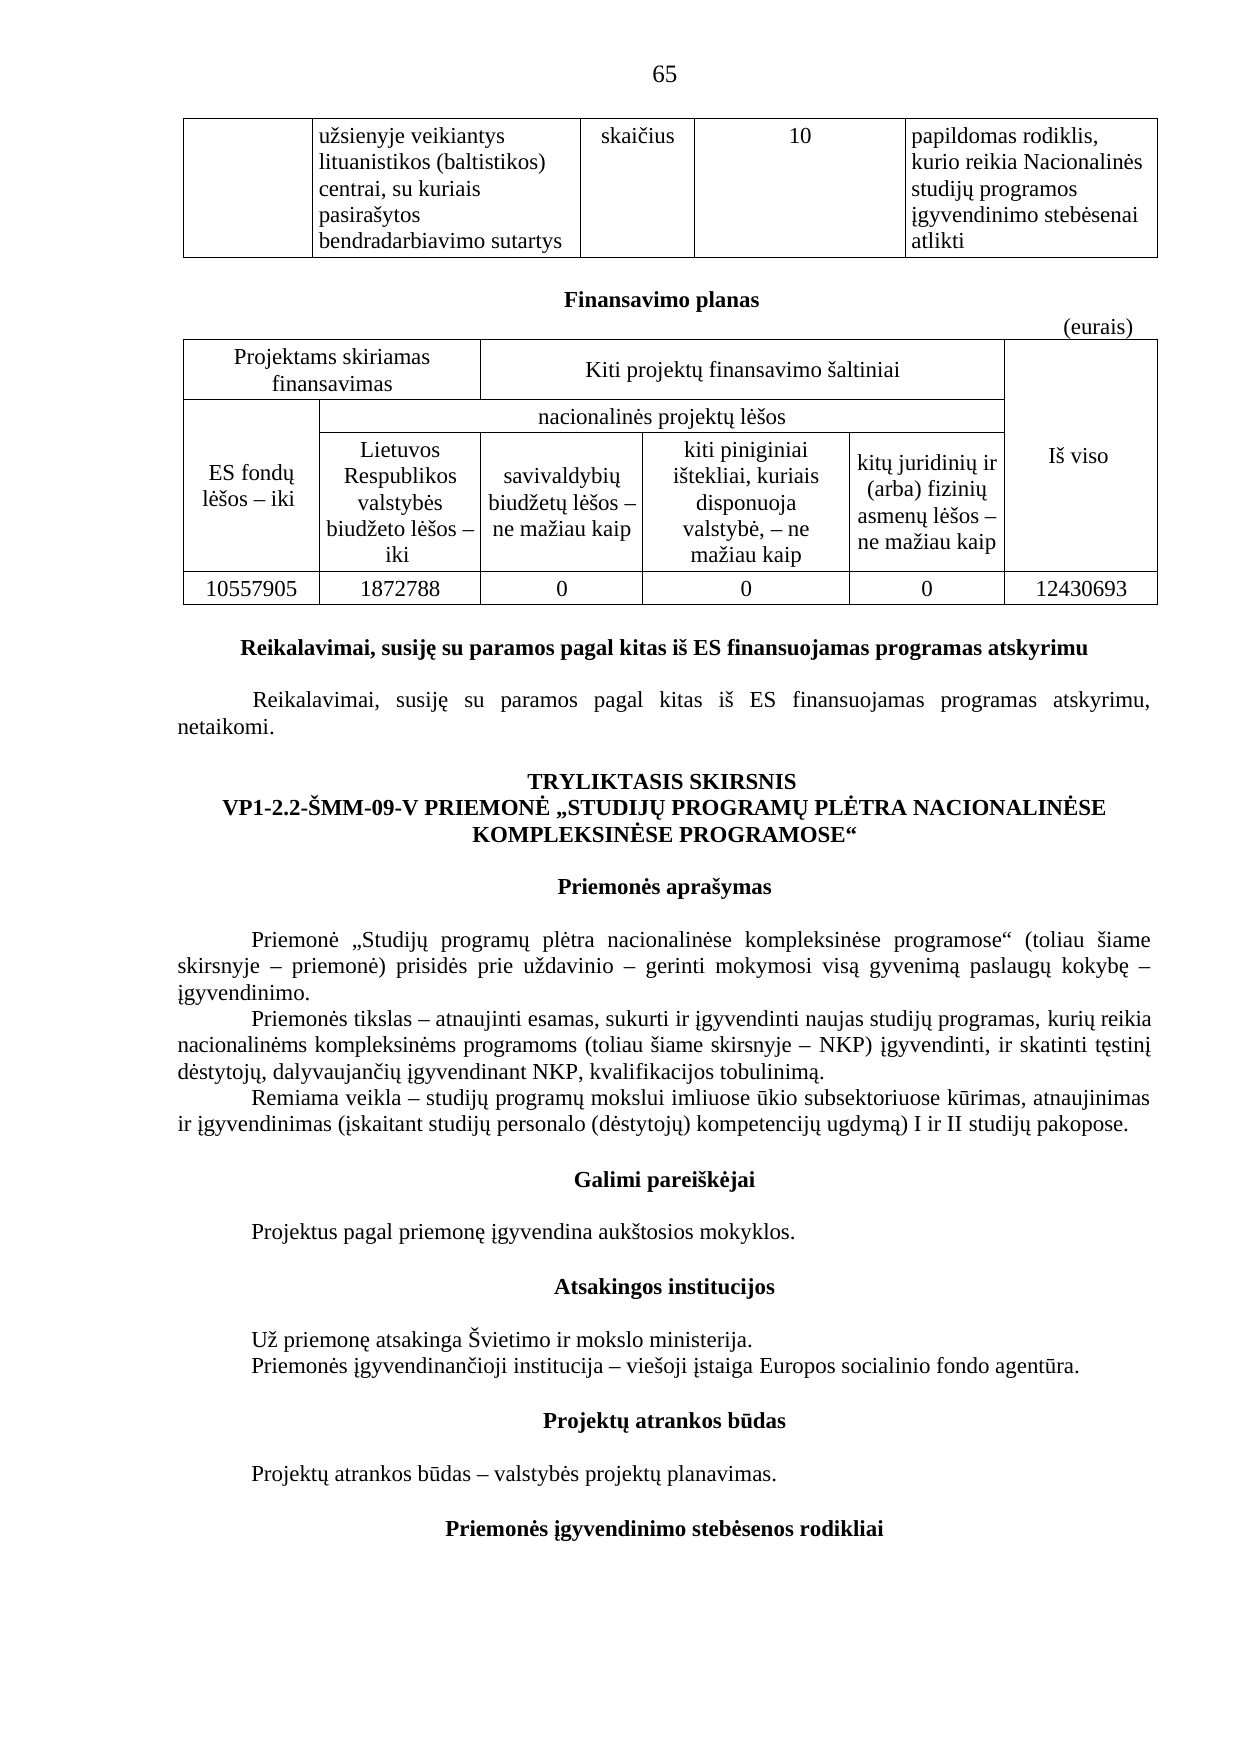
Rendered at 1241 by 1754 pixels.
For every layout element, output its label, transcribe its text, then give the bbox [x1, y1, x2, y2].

table_cell 0 [643, 572, 849, 604]
table_cell ES fondų lėšos – iki [184, 400, 319, 571]
text Projektų atrankos būdas – valstybės projektų planavimas. [177, 1460, 1152, 1487]
table_cell nacionalinės projektų lėšos [320, 400, 1004, 432]
text Priemonės įgyvendinančioji institucija – viešoji įstaiga Europos socialinio fondo agentūra. [177, 1352, 1152, 1379]
table_cell kitų juridinių ir (arba) fizinių asmenų lėšos – ne mažiau kaip [850, 433, 1004, 571]
text Už priemonę atsakinga Švietimo ir mokslo ministerija. [177, 1326, 1152, 1352]
text (eurais) [177, 313, 1152, 339]
text Atsakingos institucijos [177, 1273, 1152, 1300]
table_header Projektams skiriamas finansavimas [184, 340, 480, 399]
table_cell 0 [850, 572, 1004, 604]
text Reikalavimai, susiję su paramos pagal kitas iš ES finansuojamas programas atskyrimu, netaikomi. [177, 686, 1152, 739]
table_cell užsienyje veikiantys lituanistikos (baltistikos) centrai, su kuriais pasirašytos bendradarbiavimo sutartys [313, 119, 580, 257]
text Priemonė „Studijų programų plėtra nacionalinėse kompleksinėse programose“ (toliau šiame skirsnyje – priemonė) prisidės prie uždavinio – gerinti mokymosi visą gyvenimą paslaugų kokybę – įgyvendinimo. [177, 926, 1152, 1005]
table_cell savivaldybių biudžetų lėšos – ne mažiau kaip [481, 433, 642, 571]
text Projektų atrankos būdas [177, 1408, 1152, 1434]
table_cell 10557905 [184, 572, 319, 604]
table_cell skaičius [581, 119, 694, 257]
table_cell [184, 119, 312, 257]
text Priemonės įgyvendinimo stebėsenos rodikliai [177, 1515, 1152, 1542]
table_cell papildomas rodiklis, kurio reikia Nacionalinės studijų programos įgyvendinimo stebėsenai atlikti [906, 119, 1157, 257]
table_cell 0 [481, 572, 642, 604]
text Priemonės aprašymas [177, 873, 1152, 900]
text Priemonės tikslas – atnaujinti esamas, sukurti ir įgyvendinti naujas studijų programas, kurių reikia nacionalinėms kompleksinėms programoms (toliau šiame skirsnyje – NKP) įgyvendinti, ir skatinti tęstinį dėstytojų, dalyvaujančių įgyvendinant NKP, kvalifikacijos tobulinimą. [177, 1005, 1152, 1084]
text Reikalavimai, susiję su paramos pagal kitas iš ES finansuojamas programas atskyrimu [177, 634, 1152, 660]
text Projektus pagal priemonę įgyvendina aukštosios mokyklos. [177, 1218, 1152, 1245]
text Galimi pareiškėjai [177, 1166, 1152, 1192]
table_cell 1872788 [320, 572, 480, 604]
text Remiama veikla – studijų programų mokslui imliuose ūkio subsektoriuose kūrimas, atnaujinimas ir įgyvendinimas (įskaitant studijų personalo (dėstytojų) kompetencijų ugdymą) I ir II studijų pakopose. [177, 1084, 1152, 1137]
text VP1-2.2-ŠMM-09-V PRIEMONĖ „STUDIJŲ PROGRAMŲ PLĖTRA NACIONALINĖSE KOMPLEKSINĖSE PROGRAMOSE“ [177, 794, 1152, 847]
table_cell 10 [695, 119, 905, 257]
text TRYLIKTASIS SKIRSNIS [177, 768, 1152, 794]
table_cell Lietuvos Respublikos valstybės biudžeto lėšos – iki [320, 433, 480, 571]
table_header Iš viso [1005, 340, 1157, 571]
table_header Kiti projektų finansavimo šaltiniai [481, 340, 1004, 399]
table_cell kiti piniginiai ištekliai, kuriais disponuoja valstybė, – ne mažiau kaip [643, 433, 849, 571]
text Finansavimo planas [177, 287, 1152, 313]
table_cell 12430693 [1005, 572, 1157, 604]
